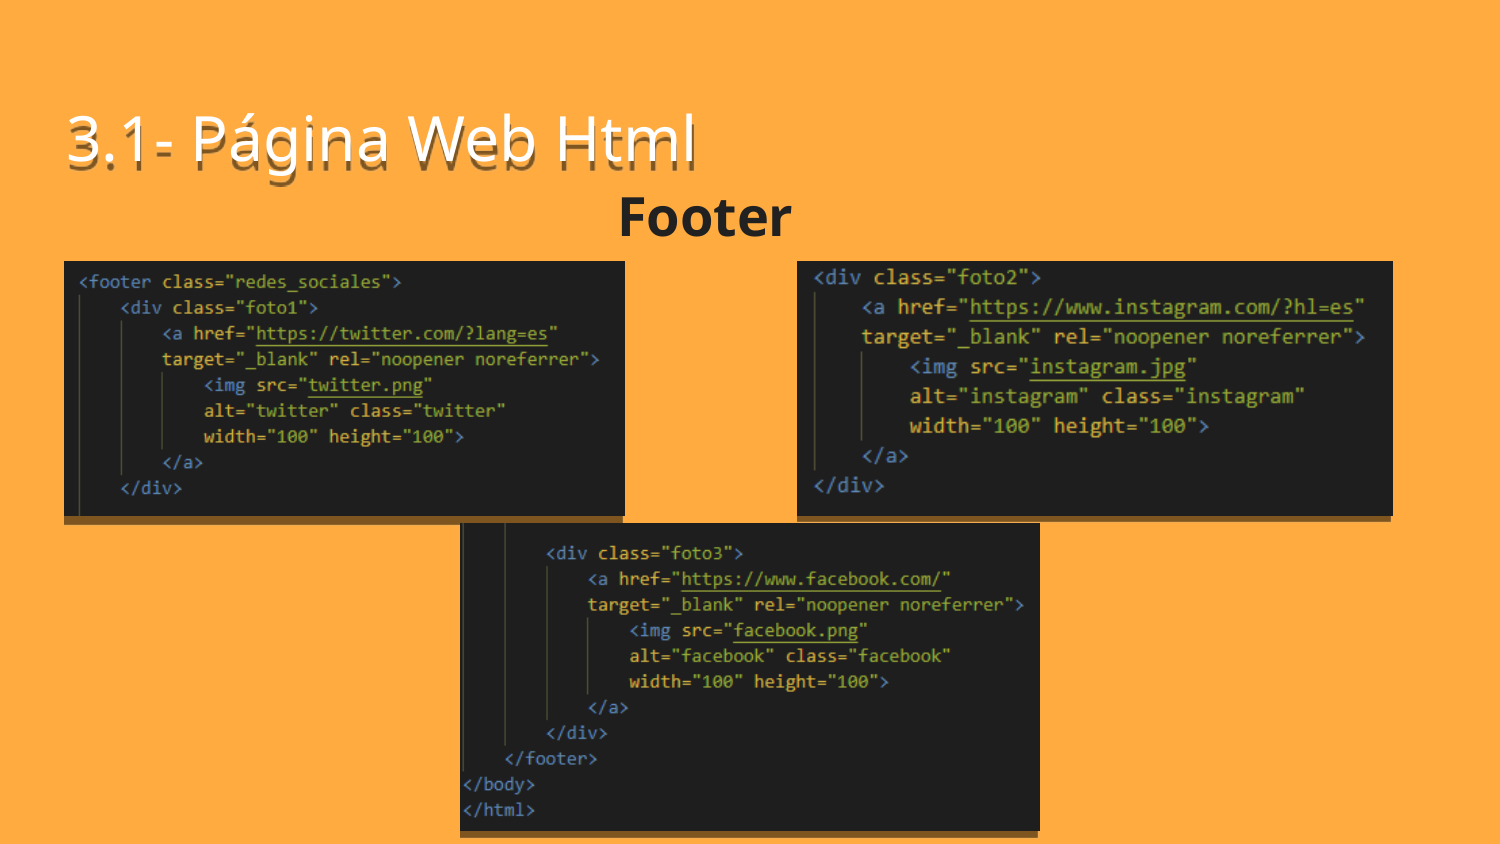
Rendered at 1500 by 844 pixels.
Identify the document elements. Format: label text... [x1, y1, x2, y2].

text_box Footer [354, 166, 1057, 262]
picture [64, 261, 625, 516]
picture [797, 261, 1393, 516]
title 3.1- Página Web Html [51, 72, 1449, 167]
picture [460, 523, 1040, 831]
